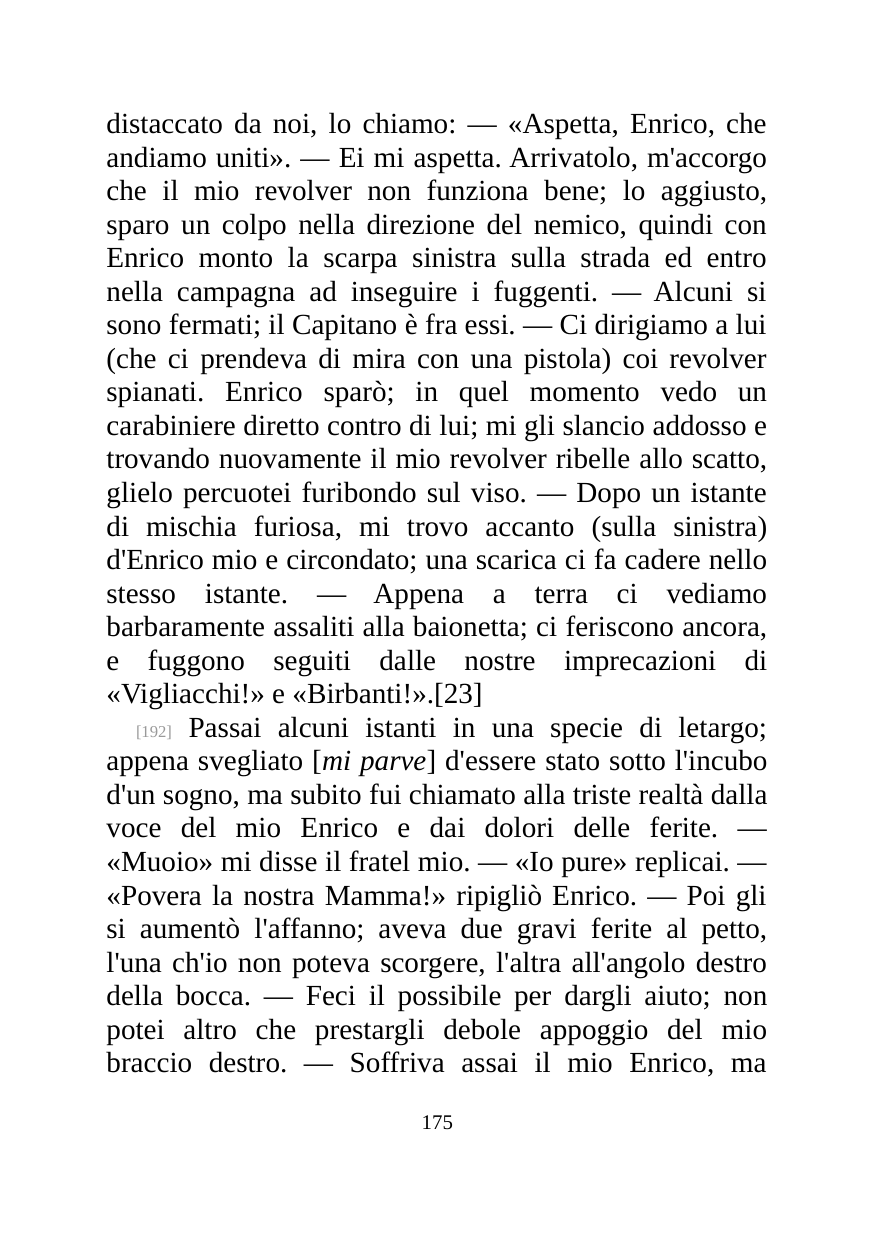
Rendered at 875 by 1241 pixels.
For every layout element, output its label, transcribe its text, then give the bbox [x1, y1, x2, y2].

text [192] Passai alcuni istanti in una specie di letargo; appena svegliato [mi parve] d'essere stato sotto l'incubo d'un sogno, ma subito fui chiamato alla triste realtà dalla voce del mio Enrico e dai dolori delle ferite. — «Muoio» mi disse il fratel mio. — «Io pure» replicai. — «Povera la nostra Mamma!» ripigliò Enrico. — Poi gli si aumentò l'affanno; aveva due gravi ferite al petto, l'una ch'io non poteva scorgere, l'altra all'angolo destro della bocca. — Feci il possibile per dargli aiuto; non potei altro che prestargli debole appoggio del mio braccio destro. — Soffriva assai il mio Enrico, ma [106, 710, 768, 1079]
text distaccato da noi, lo chiamo: — «Aspetta, Enrico, che andiamo uniti». — Ei mi aspetta. Arrivatolo, m'accorgo che il mio revolver non funziona bene; lo aggiusto, sparo un colpo nella direzione del nemico, quindi con Enrico monto la scarpa sinistra sulla strada ed entro nella campagna ad inseguire i fuggenti. — Alcuni si sono fermati; il Capitano è fra essi. — Ci dirigiamo a lui (che ci prendeva di mira con una pistola) coi revolver spianati. Enrico sparò; in quel momento vedo un carabiniere diretto contro di lui; mi gli slancio addosso e trovando nuovamente il mio revolver ribelle allo scatto, glielo percuotei furibondo sul viso. — Dopo un istante di mischia furiosa, mi trovo accanto (sulla sinistra) d'Enrico mio e circondato; una scarica ci fa cadere nello stesso istante. — Appena a terra ci vediamo barbaramente assaliti alla baionetta; ci feriscono ancora, e fuggono seguiti dalle nostre imprecazioni di «Vigliacchi!» e «Birbanti!».[23] [106, 106, 768, 710]
